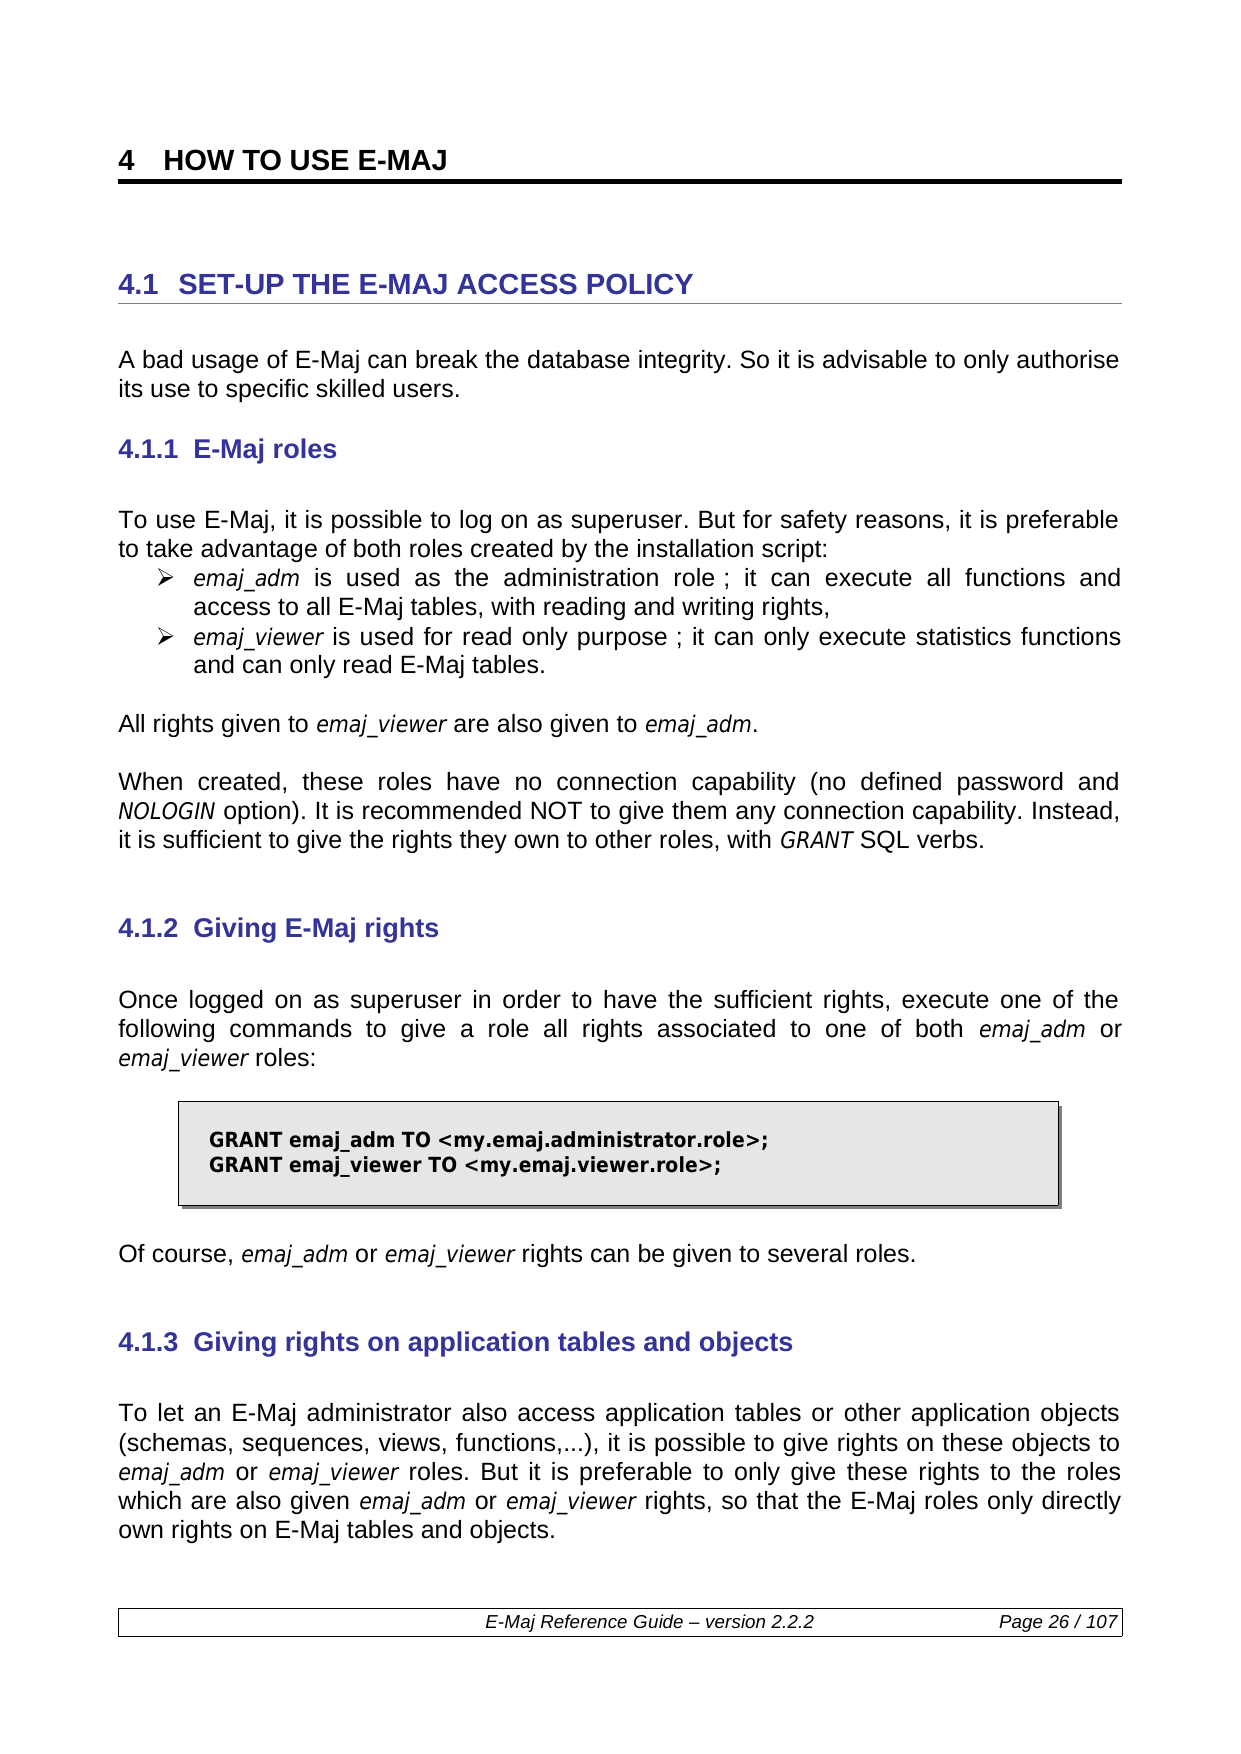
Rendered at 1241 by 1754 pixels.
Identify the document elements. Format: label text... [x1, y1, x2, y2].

text Once logged on as superuser in order to have the sufficient rights, execute one of the following commands to give a role all rights associated to one of both emaj_adm or emaj_viewer roles: [118, 984, 1122, 1072]
text All rights given to emaj_viewer are also given to emaj_adm. [118, 708, 1122, 738]
list emaj_viewer is used for read only purpose ; it can only execute statistics functions and can only read E-Maj tables. [156, 621, 1122, 679]
text To let an E-Maj administrator also access application tables or other application objects (schemas, sequences, views, functions,...), it is possible to give rights on these objects to emaj_adm or emaj_viewer roles. But it is preferable to only give these rights to the roles which are also given emaj_adm or emaj_viewer rights, so that the E-Maj roles only directly own rights on E-Maj tables and objects. [118, 1398, 1122, 1544]
list emaj_adm is used as the administration role ; it can execute all functions and access to all E-Maj tables, with reading and writing rights, [156, 563, 1122, 621]
text GRANT emaj_viewer TO <my.emaj.viewer.role>; [179, 1150, 1058, 1174]
text A bad usage of E-Maj can break the database integrity. So it is advisable to only authorise its use to specific skilled users. [118, 345, 1122, 403]
text Of course, emaj_adm or emaj_viewer rights can be given to several roles. [118, 1238, 1122, 1268]
subtitle Giving rights on application tables and objects [118, 1326, 1122, 1357]
text When created, these roles have no connection capability (no defined password and NOLOGIN option). It is recommended NOT to give them any connection capability. Instead, it is sufficient to give the rights they own to other roles, with GRANT SQL verbs. [118, 767, 1122, 854]
text To use E-Maj, it is possible to log on as superuser. But for safety reasons, it is preferable to take advantage of both roles created by the installation script: [118, 505, 1122, 563]
subtitle Set-up the E-Maj access policy [118, 267, 1122, 303]
subtitle E-Maj roles [118, 432, 1122, 463]
subtitle How to use E-Maj [118, 143, 1122, 179]
text GRANT emaj_adm TO <my.emaj.administrator.role>; [179, 1125, 1058, 1150]
subtitle Giving E-Maj rights [118, 912, 1122, 943]
